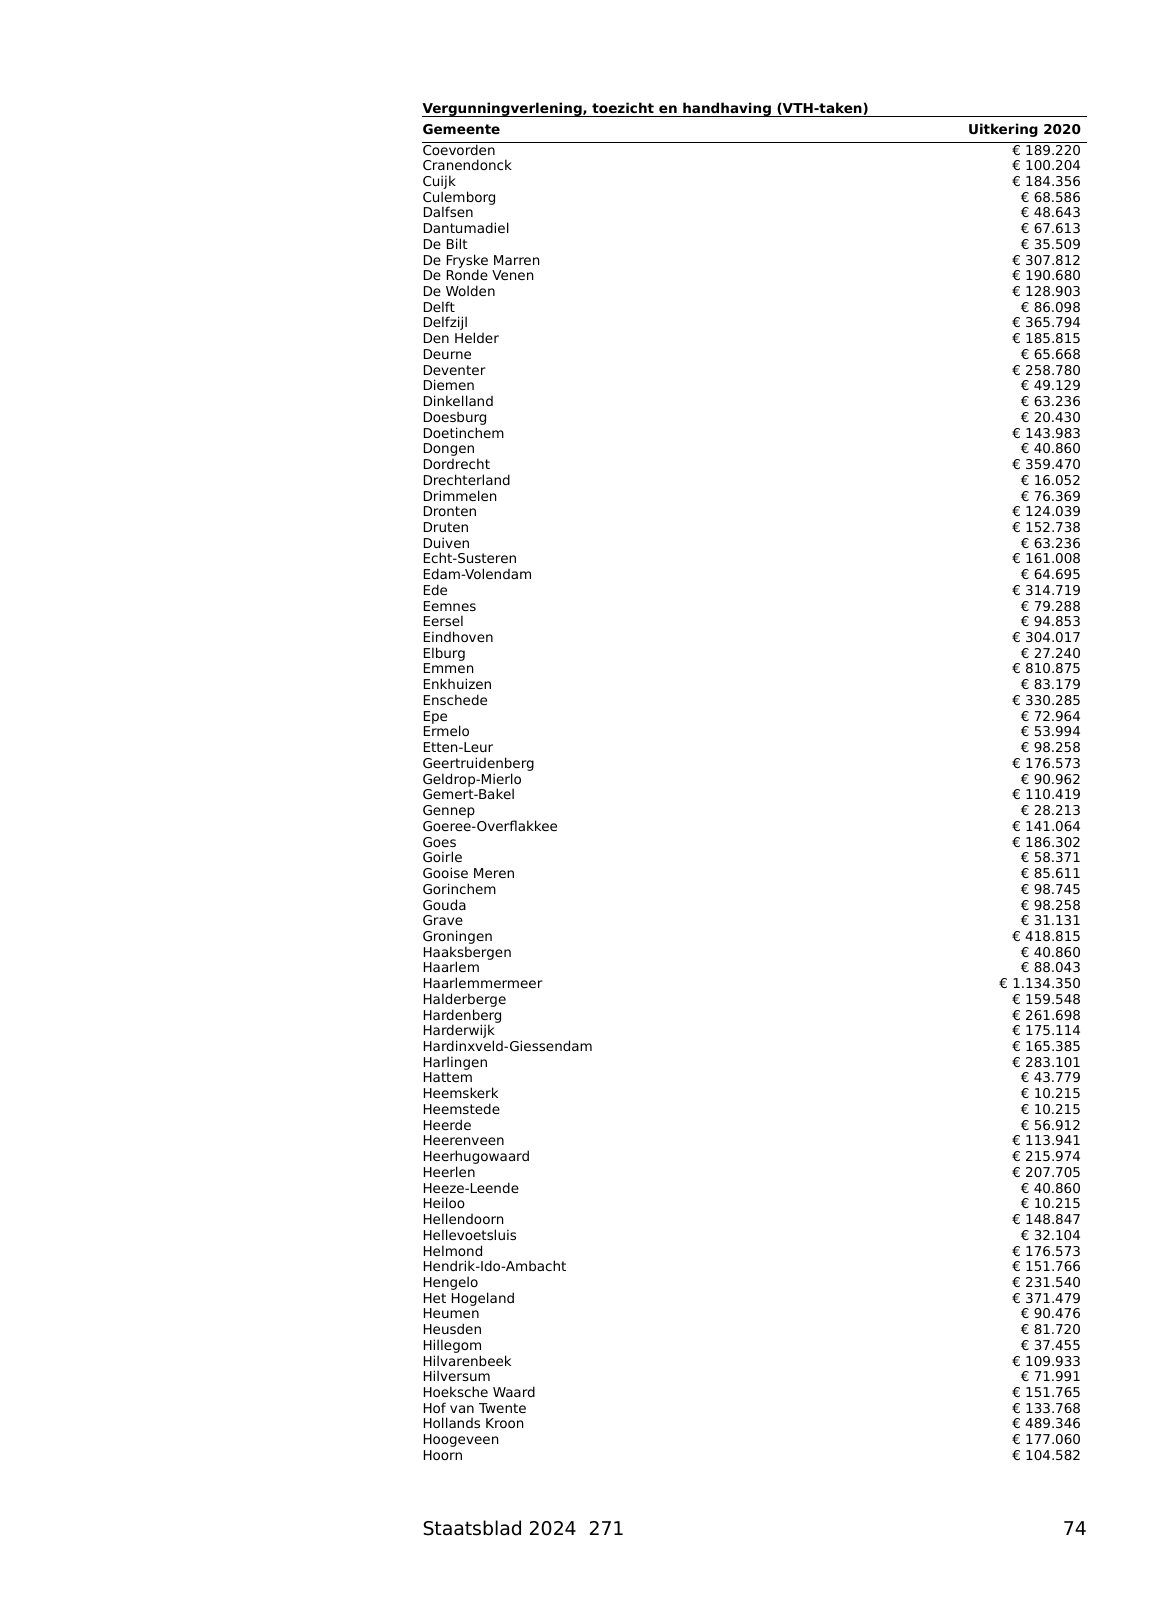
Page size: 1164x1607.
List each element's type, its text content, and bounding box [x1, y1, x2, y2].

table_cell Druten [422, 520, 754, 536]
table_cell De Wolden [422, 284, 754, 299]
table_cell € 489.346 [754, 1416, 1087, 1432]
table_cell € 40.860 [754, 441, 1087, 457]
table_cell Drimmelen [422, 488, 754, 504]
table_cell € 418.815 [754, 929, 1087, 944]
table_cell Heiloo [422, 1196, 754, 1212]
table_cell Eemnes [422, 599, 754, 614]
table_cell € 110.419 [754, 787, 1087, 803]
table_cell € 58.371 [754, 850, 1087, 866]
table_cell € 371.479 [754, 1291, 1087, 1306]
table_cell € 151.765 [754, 1385, 1087, 1401]
table_cell Dronten [422, 504, 754, 520]
table_cell Goes [422, 834, 754, 850]
table_cell Goeree-Overflakkee [422, 819, 754, 834]
table_cell Heemskerk [422, 1086, 754, 1102]
table_cell Drechterland [422, 473, 754, 488]
table_cell Heerde [422, 1118, 754, 1133]
table_cell Heeze-Leende [422, 1180, 754, 1196]
table_cell Hoeksche Waard [422, 1385, 754, 1401]
table_cell Hollands Kroon [422, 1416, 754, 1432]
table_cell € 31.131 [754, 913, 1087, 929]
table_cell Heemstede [422, 1102, 754, 1117]
table_cell Halderberge [422, 992, 754, 1007]
table_cell € 109.933 [754, 1354, 1087, 1369]
table_cell Culemborg [422, 190, 754, 205]
table_cell Hilversum [422, 1369, 754, 1385]
table_cell Dalfsen [422, 205, 754, 221]
table_cell Harlingen [422, 1055, 754, 1070]
table_cell Harderwijk [422, 1023, 754, 1039]
table_cell € 10.215 [754, 1086, 1087, 1102]
table_cell Haaksbergen [422, 945, 754, 960]
table_cell € 359.470 [754, 457, 1087, 473]
table_cell € 94.853 [754, 614, 1087, 630]
table_cell Coevorden [422, 143, 754, 158]
table_cell € 189.220 [754, 143, 1087, 158]
table_cell Hendrik-Ido-Ambacht [422, 1259, 754, 1275]
table_cell € 67.613 [754, 221, 1087, 237]
table_cell € 53.994 [754, 724, 1087, 740]
table_cell € 28.213 [754, 803, 1087, 819]
table_cell Ermelo [422, 724, 754, 740]
table_cell € 176.573 [754, 1243, 1087, 1259]
table_cell Delfzijl [422, 315, 754, 331]
table_cell € 104.582 [754, 1448, 1087, 1463]
table_cell Heerlen [422, 1165, 754, 1180]
table_cell € 283.101 [754, 1055, 1087, 1070]
table_cell Gouda [422, 897, 754, 913]
table_cell € 304.017 [754, 630, 1087, 646]
table_cell € 128.903 [754, 284, 1087, 299]
table_cell € 143.983 [754, 425, 1087, 441]
table_cell € 27.240 [754, 646, 1087, 661]
table_cell Grave [422, 913, 754, 929]
table_cell Hengelo [422, 1275, 754, 1291]
table_cell € 10.215 [754, 1196, 1087, 1212]
table_cell Hellevoetsluis [422, 1228, 754, 1243]
table_cell Hoorn [422, 1448, 754, 1463]
table_cell € 98.258 [754, 897, 1087, 913]
table_cell Heumen [422, 1306, 754, 1322]
table_cell € 90.962 [754, 771, 1087, 787]
table_cell Hardenberg [422, 1008, 754, 1023]
table_cell € 71.991 [754, 1369, 1087, 1385]
table_cell € 151.766 [754, 1259, 1087, 1275]
table_cell Delft [422, 300, 754, 315]
table_cell € 68.586 [754, 190, 1087, 205]
table_cell Heusden [422, 1322, 754, 1338]
table_cell € 148.847 [754, 1212, 1087, 1228]
table_cell Heerhugowaard [422, 1149, 754, 1165]
table_cell € 10.215 [754, 1102, 1087, 1117]
table_cell € 43.779 [754, 1070, 1087, 1086]
table_cell € 307.812 [754, 253, 1087, 268]
table_cell € 152.738 [754, 520, 1087, 536]
table_cell € 175.114 [754, 1023, 1087, 1039]
table_cell De Bilt [422, 237, 754, 252]
table_cell € 159.548 [754, 992, 1087, 1007]
table_cell Eersel [422, 614, 754, 630]
table_cell € 113.941 [754, 1133, 1087, 1149]
table_cell € 37.455 [754, 1338, 1087, 1353]
table_cell Hellendoorn [422, 1212, 754, 1228]
table_cell Doetinchem [422, 425, 754, 441]
table_cell Gooise Meren [422, 866, 754, 882]
table_cell € 215.974 [754, 1149, 1087, 1165]
table_cell € 40.860 [754, 1180, 1087, 1196]
table_cell Hattem [422, 1070, 754, 1086]
table_cell € 98.258 [754, 740, 1087, 756]
table_cell € 258.780 [754, 363, 1087, 378]
table_cell € 90.476 [754, 1306, 1087, 1322]
table_cell € 88.043 [754, 960, 1087, 976]
table_cell Den Helder [422, 331, 754, 347]
table_cell Dantumadiel [422, 221, 754, 237]
table_cell € 48.643 [754, 205, 1087, 221]
table_cell € 79.288 [754, 599, 1087, 614]
table_cell Hardinxveld-Giessendam [422, 1039, 754, 1054]
table_cell Duiven [422, 536, 754, 551]
table_cell € 63.236 [754, 394, 1087, 410]
table_cell € 35.509 [754, 237, 1087, 252]
table_cell € 65.668 [754, 347, 1087, 362]
table_cell Groningen [422, 929, 754, 944]
table_cell € 1.134.350 [754, 976, 1087, 992]
table_cell Uitkering 2020 [754, 117, 1087, 142]
table_cell € 177.060 [754, 1432, 1087, 1448]
table_cell Gemert-Bakel [422, 787, 754, 803]
table_cell Gorinchem [422, 882, 754, 897]
table_cell Helmond [422, 1243, 754, 1259]
table_cell Haarlem [422, 960, 754, 976]
table_cell Deventer [422, 363, 754, 378]
table_cell Emmen [422, 661, 754, 677]
table_cell Eindhoven [422, 630, 754, 646]
table_cell € 72.964 [754, 709, 1087, 724]
table_cell € 85.611 [754, 866, 1087, 882]
table_cell Gennep [422, 803, 754, 819]
table_cell Het Hogeland [422, 1291, 754, 1306]
table_cell € 63.236 [754, 536, 1087, 551]
table_cell Dinkelland [422, 394, 754, 410]
table_cell € 133.768 [754, 1401, 1087, 1416]
table_cell € 64.695 [754, 567, 1087, 583]
table_cell € 176.573 [754, 756, 1087, 771]
table_cell € 98.745 [754, 882, 1087, 897]
table_cell Cranendonck [422, 158, 754, 174]
table_cell Hoogeveen [422, 1432, 754, 1448]
table_cell € 185.815 [754, 331, 1087, 347]
table_cell € 56.912 [754, 1118, 1087, 1133]
table_cell € 161.008 [754, 551, 1087, 567]
table_cell € 261.698 [754, 1008, 1087, 1023]
table_cell € 124.039 [754, 504, 1087, 520]
table_cell Doesburg [422, 410, 754, 425]
table_cell € 16.052 [754, 473, 1087, 488]
table_cell € 83.179 [754, 677, 1087, 693]
table_cell € 81.720 [754, 1322, 1087, 1338]
table_cell Etten-Leur [422, 740, 754, 756]
table_cell € 330.285 [754, 693, 1087, 708]
table_cell € 100.204 [754, 158, 1087, 174]
table_cell Gemeente [422, 117, 754, 142]
table_cell Geldrop-Mierlo [422, 771, 754, 787]
table_cell Enschede [422, 693, 754, 708]
table_cell € 165.385 [754, 1039, 1087, 1054]
table_cell € 20.430 [754, 410, 1087, 425]
table_cell Ede [422, 583, 754, 598]
table_cell Haarlemmermeer [422, 976, 754, 992]
table_cell € 32.104 [754, 1228, 1087, 1243]
table_cell Diemen [422, 378, 754, 394]
table_cell Heerenveen [422, 1133, 754, 1149]
table_cell De Fryske Marren [422, 253, 754, 268]
table_header Vergunningverlening, toezicht en handhaving (VTH-taken) [422, 100, 1087, 116]
table_cell Goirle [422, 850, 754, 866]
table_cell Dordrecht [422, 457, 754, 473]
table_cell € 810.875 [754, 661, 1087, 677]
table_cell € 184.356 [754, 174, 1087, 189]
table_cell € 86.098 [754, 300, 1087, 315]
table_cell Echt-Susteren [422, 551, 754, 567]
table_cell Epe [422, 709, 754, 724]
table_cell Deurne [422, 347, 754, 362]
table_cell € 365.794 [754, 315, 1087, 331]
table_cell € 231.540 [754, 1275, 1087, 1291]
table_cell Edam-Volendam [422, 567, 754, 583]
table_cell € 40.860 [754, 945, 1087, 960]
table_cell De Ronde Venen [422, 268, 754, 284]
table_cell € 76.369 [754, 488, 1087, 504]
table_cell € 49.129 [754, 378, 1087, 394]
table_cell Dongen [422, 441, 754, 457]
table_cell Geertruidenberg [422, 756, 754, 771]
table_cell Hillegom [422, 1338, 754, 1353]
table_cell Enkhuizen [422, 677, 754, 693]
table_cell Cuijk [422, 174, 754, 189]
table_cell Hof van Twente [422, 1401, 754, 1416]
table_cell Elburg [422, 646, 754, 661]
table_cell € 207.705 [754, 1165, 1087, 1180]
table_cell € 186.302 [754, 834, 1087, 850]
table_cell € 314.719 [754, 583, 1087, 598]
table_cell € 141.064 [754, 819, 1087, 834]
table_cell € 190.680 [754, 268, 1087, 284]
table_cell Hilvarenbeek [422, 1354, 754, 1369]
